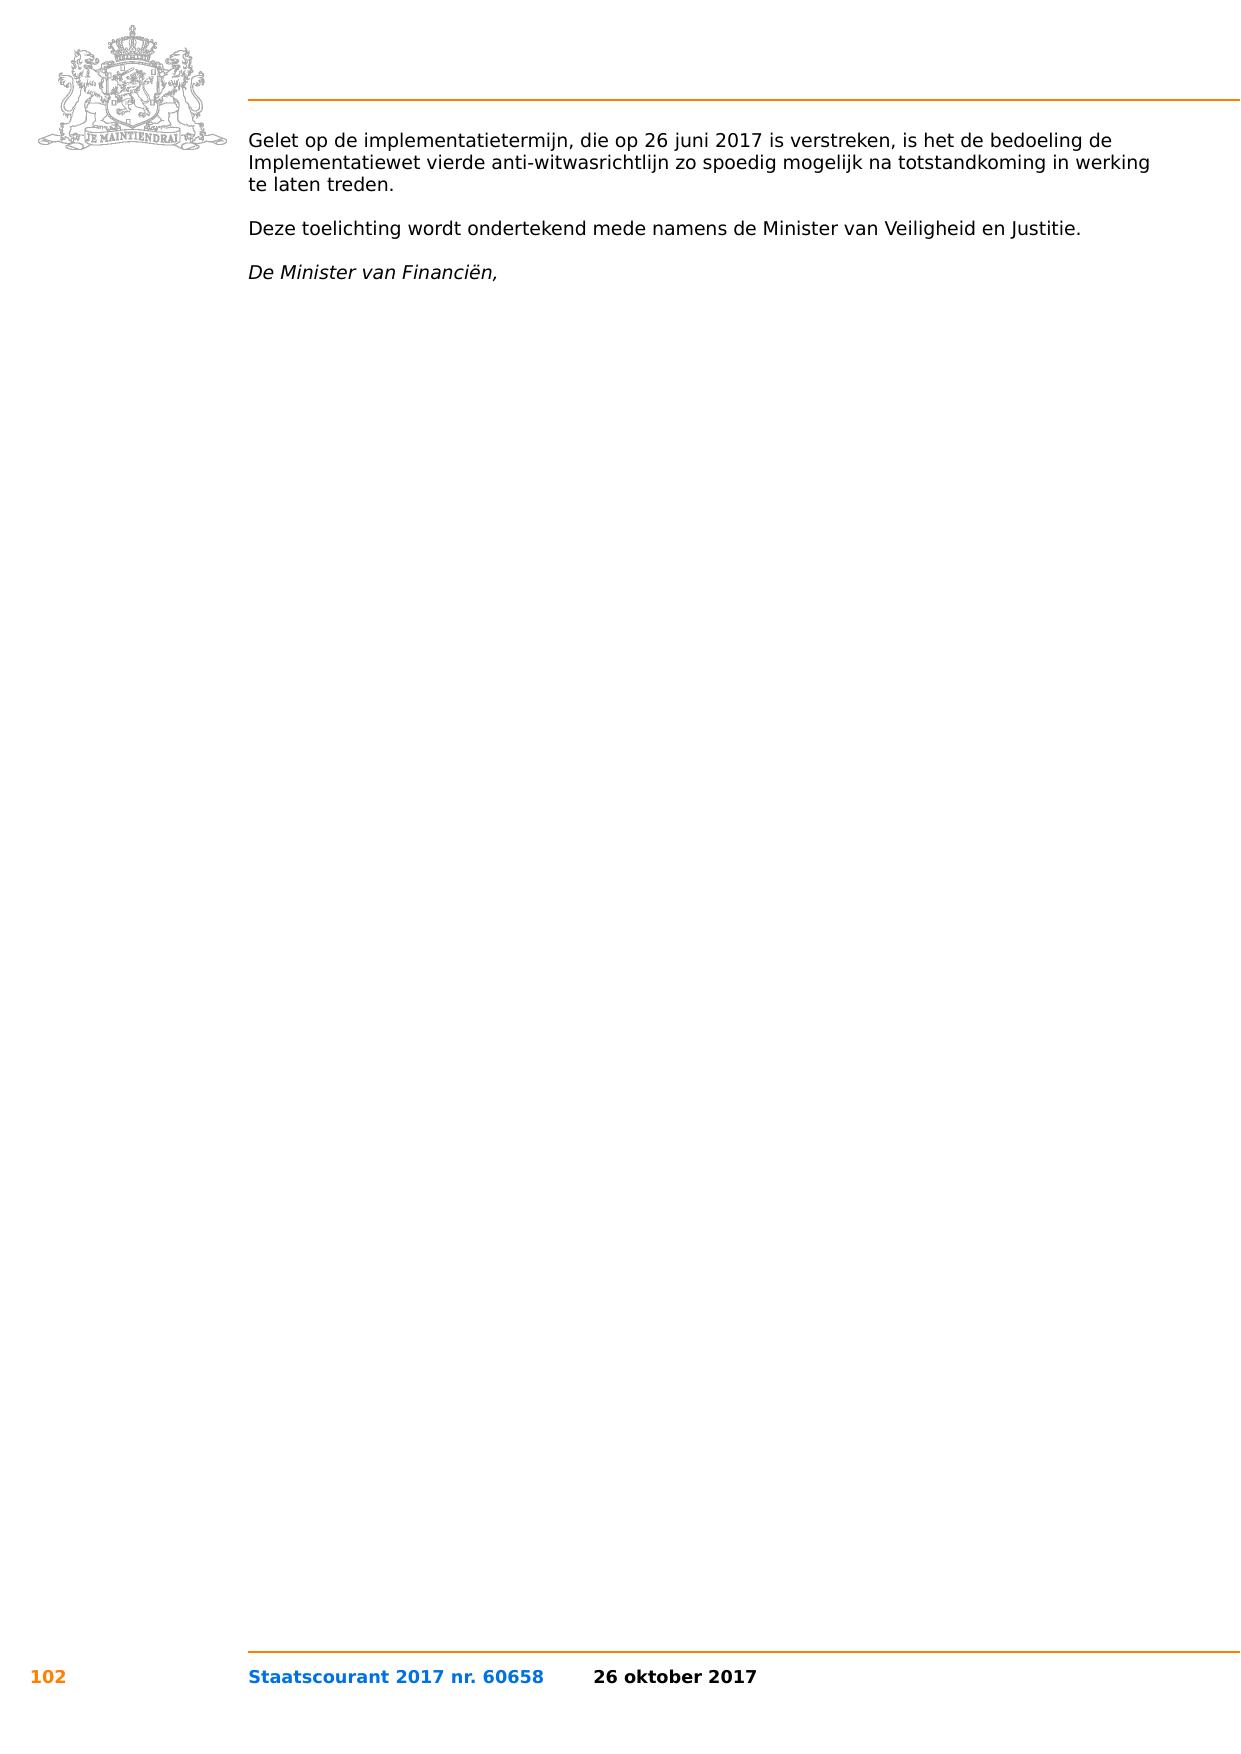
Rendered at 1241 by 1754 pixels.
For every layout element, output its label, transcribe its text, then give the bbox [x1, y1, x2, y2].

text Deze toelichting wordt ondertekend mede namens de Minister van Veiligheid en Justitie. [248, 218, 1163, 240]
picture [38, 25, 227, 150]
text Gelet op de implementatietermijn, die op 26 juni 2017 is verstreken, is het de bedoeling de Implementatiewet vierde anti-witwasrichtlijn zo spoedig mogelijk na totstandkoming in werking te laten treden. [248, 130, 1163, 196]
text De Minister van Financiën, [248, 262, 1163, 283]
